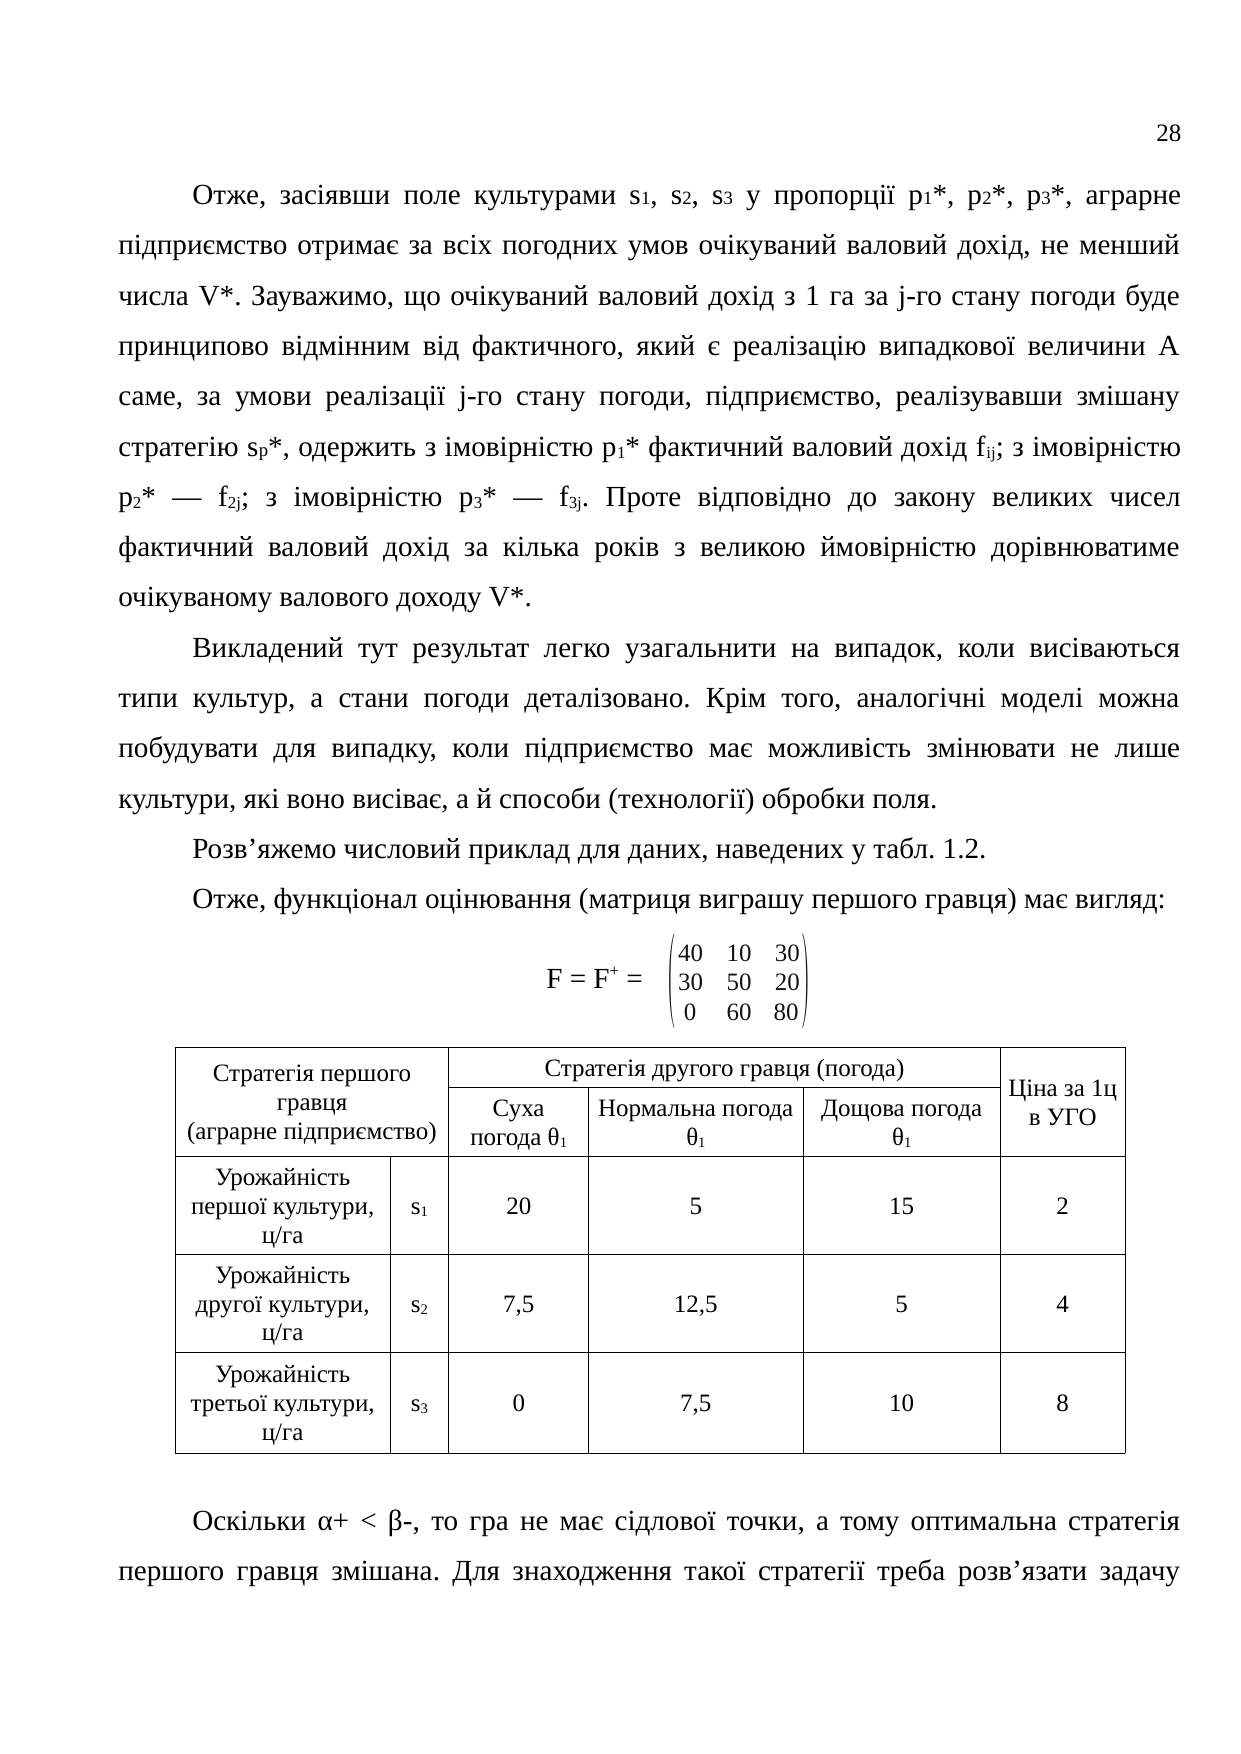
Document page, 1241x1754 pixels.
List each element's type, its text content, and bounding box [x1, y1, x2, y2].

table_cell 5 [804, 1255, 1000, 1352]
table_cell 7,5 [449, 1255, 588, 1352]
table_header Стратегія другого гравця (погода) [449, 1048, 1000, 1087]
table_cell 5 [589, 1157, 803, 1254]
text Розв’яжемо числовий приклад для даних, наведених у табл. 1.2. [118, 831, 1181, 865]
table_cell s2 [391, 1255, 448, 1352]
text Отже, засіявши поле культурами s1, s2, s3 у пропорції p1*, p2*, p3*, аграрне підприємство отримає за всіх погодних умов очікуваний валовий дохід, не менший числа V*. Зауважимо, що очікуваний валовий дохід з 1 га за j-го стану погоди буде принципово відмінним від фактичного, який є реалізацію випадкової величини А саме, за умови реалізації j-го стану погоди, підприємство, реалізувавши змішану стратегію sp*, одержить з імовірністю p1* фактичний валовий дохід fij; з імовірністю p2* — f2j; з імовірністю p3* — f3j. Проте відповідно до закону великих чисел фактичний валовий дохід за кілька років з великою ймовірністю дорівнюватиме очікуваному валового доходу V*. [118, 177, 1181, 613]
text Викладений тут результат легко узагальнити на випадок, коли висіваються типи культур, а стани погоди деталізовано. Крім того, аналогічні моделі можна побудувати для випадку, коли підприємство має можливість змінювати не лише культури, які воно висіває, а й способи (технології) обробки поля. [118, 630, 1181, 814]
table_header Ціна за 1ц в УГО [1001, 1048, 1125, 1156]
table_cell Урожайність другої культури, ц/га [176, 1255, 390, 1352]
table_cell 7,5 [589, 1353, 803, 1453]
table_cell Урожайність третьої культури, ц/га [176, 1353, 390, 1453]
text F = F+ = [118, 932, 1181, 1030]
table_cell 12,5 [589, 1255, 803, 1352]
table_cell Дощова погода θ1 [804, 1088, 1000, 1156]
table_cell 8 [1001, 1353, 1125, 1453]
text Отже, функціонал оцінювання (матриця виграшу першого гравця) має вигляд: [118, 881, 1181, 915]
table_cell Нормальна погода θ1 [589, 1088, 803, 1156]
table_cell s3 [391, 1353, 448, 1453]
table_cell Суха погода θ1 [449, 1088, 588, 1156]
table_cell 4 [1001, 1255, 1125, 1352]
text Оскільки α+ < β-, то гра не має сідлової точки, а тому оптимальна стратегія першого гравця змішана. Для знаходження такої стратегії треба розв’язати задачу [118, 1503, 1181, 1587]
table_cell 15 [804, 1157, 1000, 1254]
table_header Стратегія першого гравця (аграрне підприємство) [176, 1048, 448, 1156]
table_cell 20 [449, 1157, 588, 1254]
table_cell 10 [804, 1353, 1000, 1453]
table_cell 2 [1001, 1157, 1125, 1254]
table_cell 0 [449, 1353, 588, 1453]
table_cell Урожайність першої культури, ц/га [176, 1157, 390, 1254]
table_cell s1 [391, 1157, 448, 1254]
